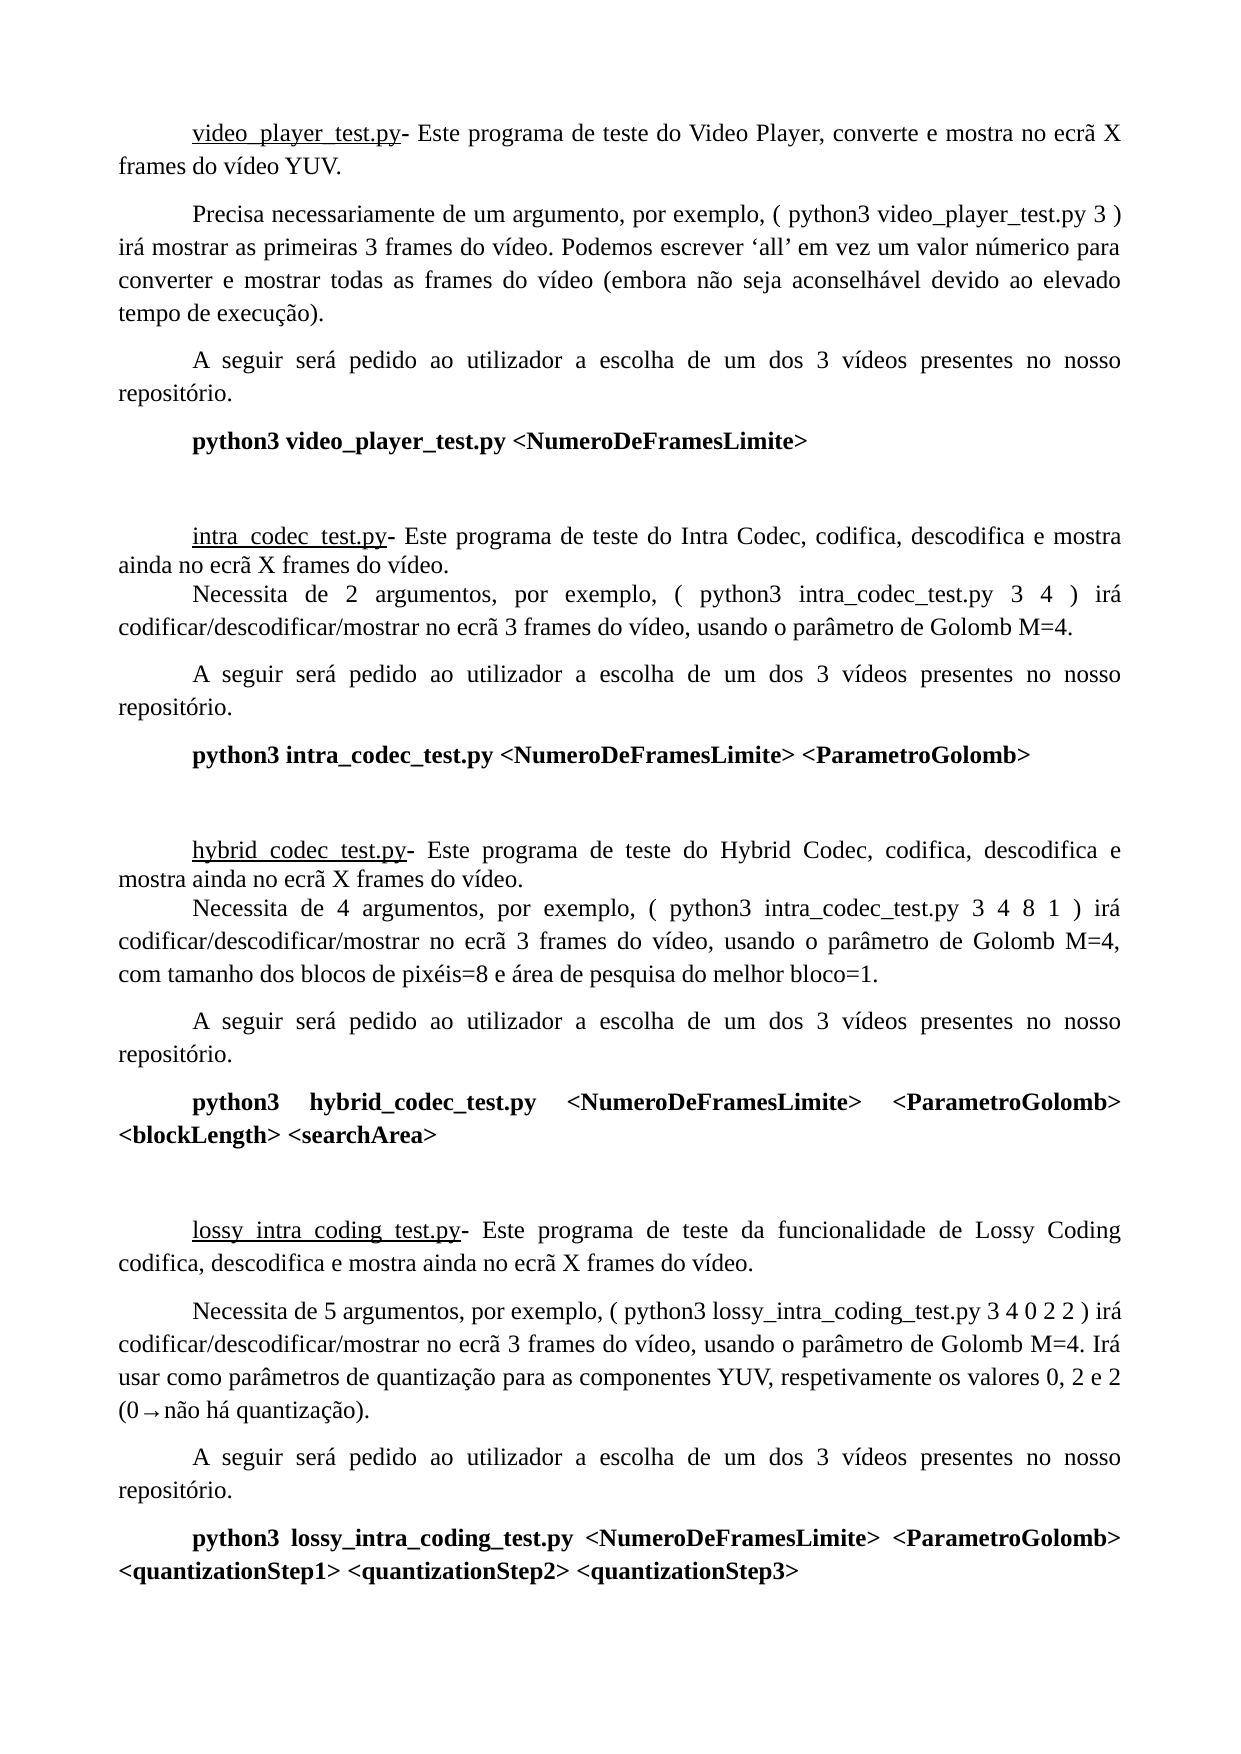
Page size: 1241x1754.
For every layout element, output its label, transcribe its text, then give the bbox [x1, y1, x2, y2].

text Necessita de 5 argumentos, por exemplo, ( python3 lossy_intra_coding_test.py 3 4 0 2 2 ) irá codificar/descodificar/mostrar no ecrã 3 frames do vídeo, usando o parâmetro de Golomb M=4. Irá usar como parâmetros de quantização para as componentes YUV, respetivamente os valores 0, 2 e 2 (0→não há quantização). [118, 1296, 1122, 1424]
text A seguir será pedido ao utilizador a escolha de um dos 3 vídeos presentes no nosso repositório. [118, 1442, 1122, 1504]
text hybrid_codec_test.py- Este programa de teste do Hybrid Codec, codifica, descodifica e mostra ainda no ecrã X frames do vídeo. [118, 835, 1122, 893]
text A seguir será pedido ao utilizador a escolha de um dos 3 vídeos presentes no nosso repositório. [118, 1006, 1122, 1068]
text A seguir será pedido ao utilizador a escolha de um dos 3 vídeos presentes no nosso repositório. [118, 659, 1122, 721]
text python3 intra_codec_test.py <NumeroDeFramesLimite> <ParametroGolomb> [118, 740, 1122, 769]
text python3 hybrid_codec_test.py <NumeroDeFramesLimite> <ParametroGolomb> <blockLength> <searchArea> [118, 1087, 1122, 1149]
text python3 video_player_test.py <NumeroDeFramesLimite> [118, 426, 1122, 455]
text Necessita de 4 argumentos, por exemplo, ( python3 intra_codec_test.py 3 4 8 1 ) irá codificar/descodificar/mostrar no ecrã 3 frames do vídeo, usando o parâmetro de Golomb M=4, com tamanho dos blocos de pixéis=8 e área de pesquisa do melhor bloco=1. [118, 893, 1122, 987]
text lossy_intra_coding_test.py- Este programa de teste da funcionalidade de Lossy Coding codifica, descodifica e mostra ainda no ecrã X frames do vídeo. [118, 1215, 1122, 1277]
text A seguir será pedido ao utilizador a escolha de um dos 3 vídeos presentes no nosso repositório. [118, 345, 1122, 407]
text Precisa necessariamente de um argumento, por exemplo, ( python3 video_player_test.py 3 ) irá mostrar as primeiras 3 frames do vídeo. Podemos escrever ‘all’ em vez um valor númerico para converter e mostrar todas as frames do vídeo (embora não seja aconselhável devido ao elevado tempo de execução). [118, 199, 1122, 327]
text python3 lossy_intra_coding_test.py <NumeroDeFramesLimite> <ParametroGolomb> <quantizationStep1> <quantizationStep2> <quantizationStep3> [118, 1523, 1122, 1585]
text intra_codec_test.py- Este programa de teste do Intra Codec, codifica, descodifica e mostra ainda no ecrã X frames do vídeo. [118, 521, 1122, 579]
text video_player_test.py- Este programa de teste do Video Player, converte e mostra no ecrã X frames do vídeo YUV. [118, 118, 1122, 180]
text Necessita de 2 argumentos, por exemplo, ( python3 intra_codec_test.py 3 4 ) irá codificar/descodificar/mostrar no ecrã 3 frames do vídeo, usando o parâmetro de Golomb M=4. [118, 579, 1122, 641]
